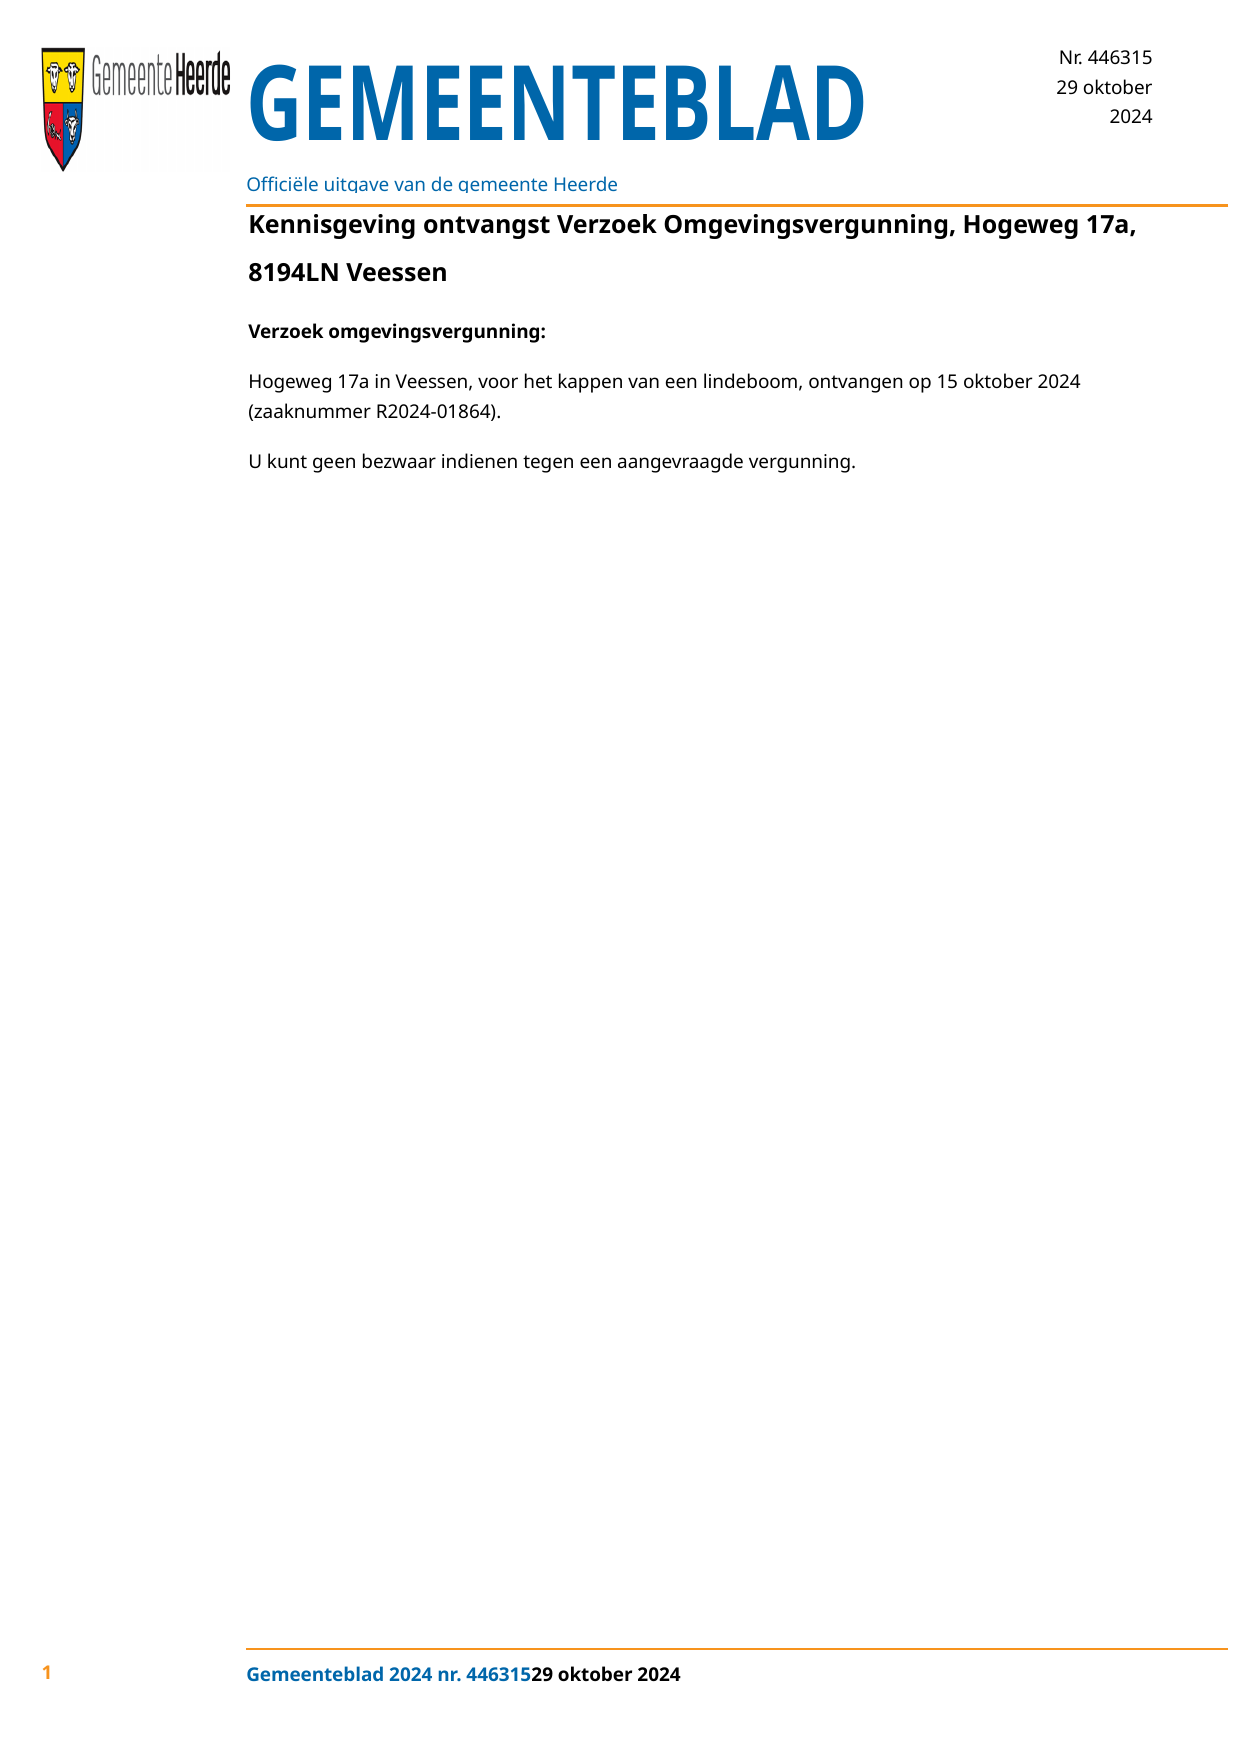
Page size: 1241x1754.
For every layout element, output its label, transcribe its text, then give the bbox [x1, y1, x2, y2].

text Hogeweg 17a in Veessen, voor het kappen van een lindeboom, ontvangen op 15 oktober 2024 (zaaknummer R2024-01864). [248, 368, 1152, 424]
text Kennisgeving ontvangst Verzoek Omgevingsvergunning, Hogeweg 17a, 8194LN Veessen [248, 207, 1152, 288]
text Verzoek omgevingsvergunning: [248, 318, 1152, 344]
picture [41, 47, 231, 172]
text U kunt geen bezwaar indienen tegen een aangevraagde vergunning. [248, 448, 1152, 474]
